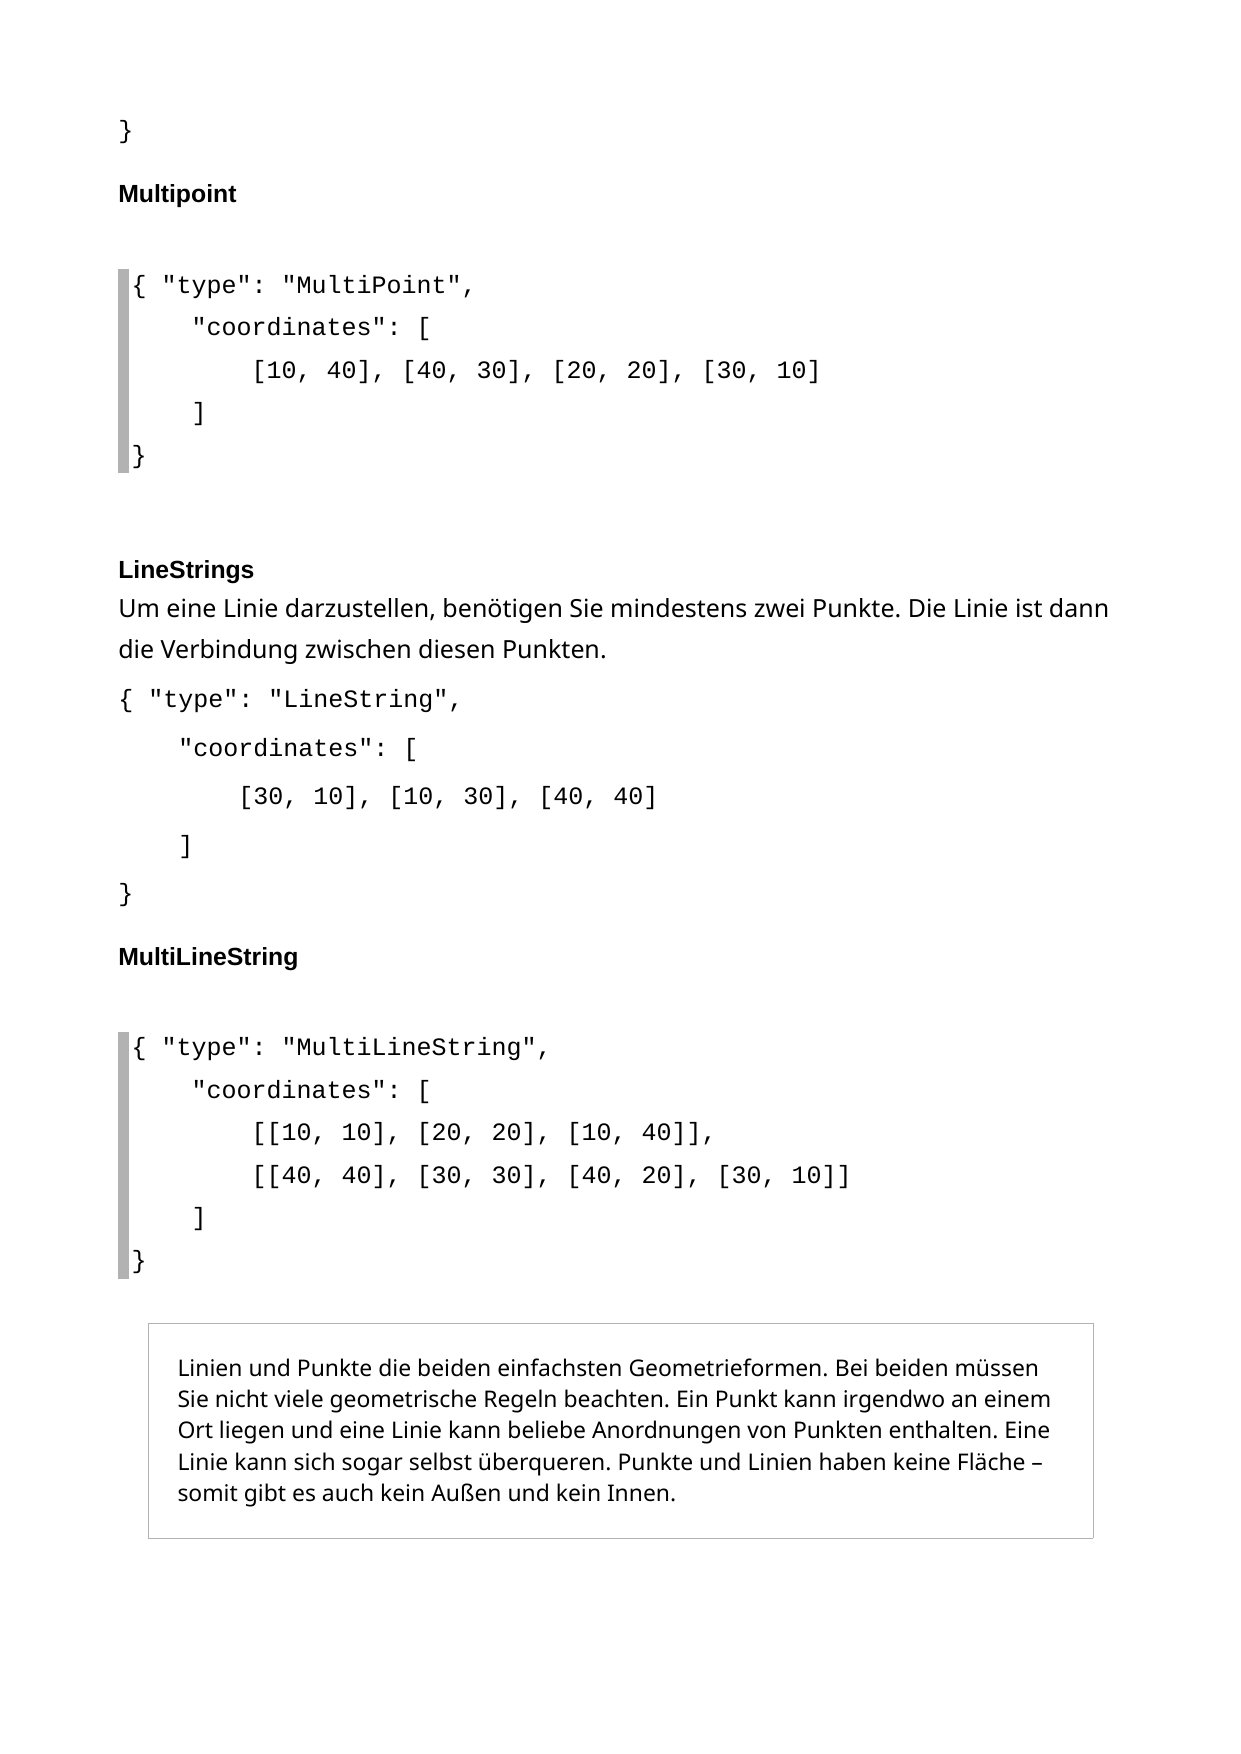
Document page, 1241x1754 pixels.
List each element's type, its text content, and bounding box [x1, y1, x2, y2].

text } [118, 881, 1122, 909]
text ] [129, 1202, 1122, 1233]
text "coordinates": [ [129, 1074, 1122, 1106]
subtitle LineStrings [118, 556, 1122, 584]
text { "type": "MultiPoint", [129, 269, 1122, 301]
text [10, 40], [40, 30], [20, 20], [30, 10] [129, 354, 1122, 386]
text [[40, 40], [30, 30], [40, 20], [30, 10]] [129, 1159, 1122, 1191]
text } [118, 118, 1122, 146]
text [30, 10], [10, 30], [40, 40] [118, 784, 1122, 812]
subtitle Multipoint [118, 179, 1122, 208]
text { "type": "LineString", [118, 687, 1122, 715]
text } [129, 439, 1122, 473]
text "coordinates": [ [118, 735, 1122, 763]
text ] [129, 397, 1122, 428]
text ] [118, 832, 1122, 861]
text "coordinates": [ [129, 312, 1122, 343]
subtitle MultiLineString [118, 942, 1122, 970]
text [[10, 10], [20, 20], [10, 40]], [129, 1117, 1122, 1148]
text Um eine Linie darzustellen, benötigen Sie mindestens zwei Punkte. Die Linie ist dann die Verbindung zwischen diesen Punkten. [118, 590, 1122, 665]
text Linien und Punkte die beiden einfachsten Geometrieformen. Bei beiden müssen Sie nicht viele geometrische Regeln beachten. Ein Punkt kann irgendwo an einem Ort liegen und eine Linie kann beliebe Anordnungen von Punkten enthalten. Eine Linie kann sich sogar selbst überqueren. Punkte und Linien haben keine Fläche – somit gibt es auch kein Außen und kein Innen. [149, 1324, 1093, 1538]
text { "type": "MultiLineString", [129, 1032, 1122, 1063]
text } [129, 1244, 1122, 1279]
